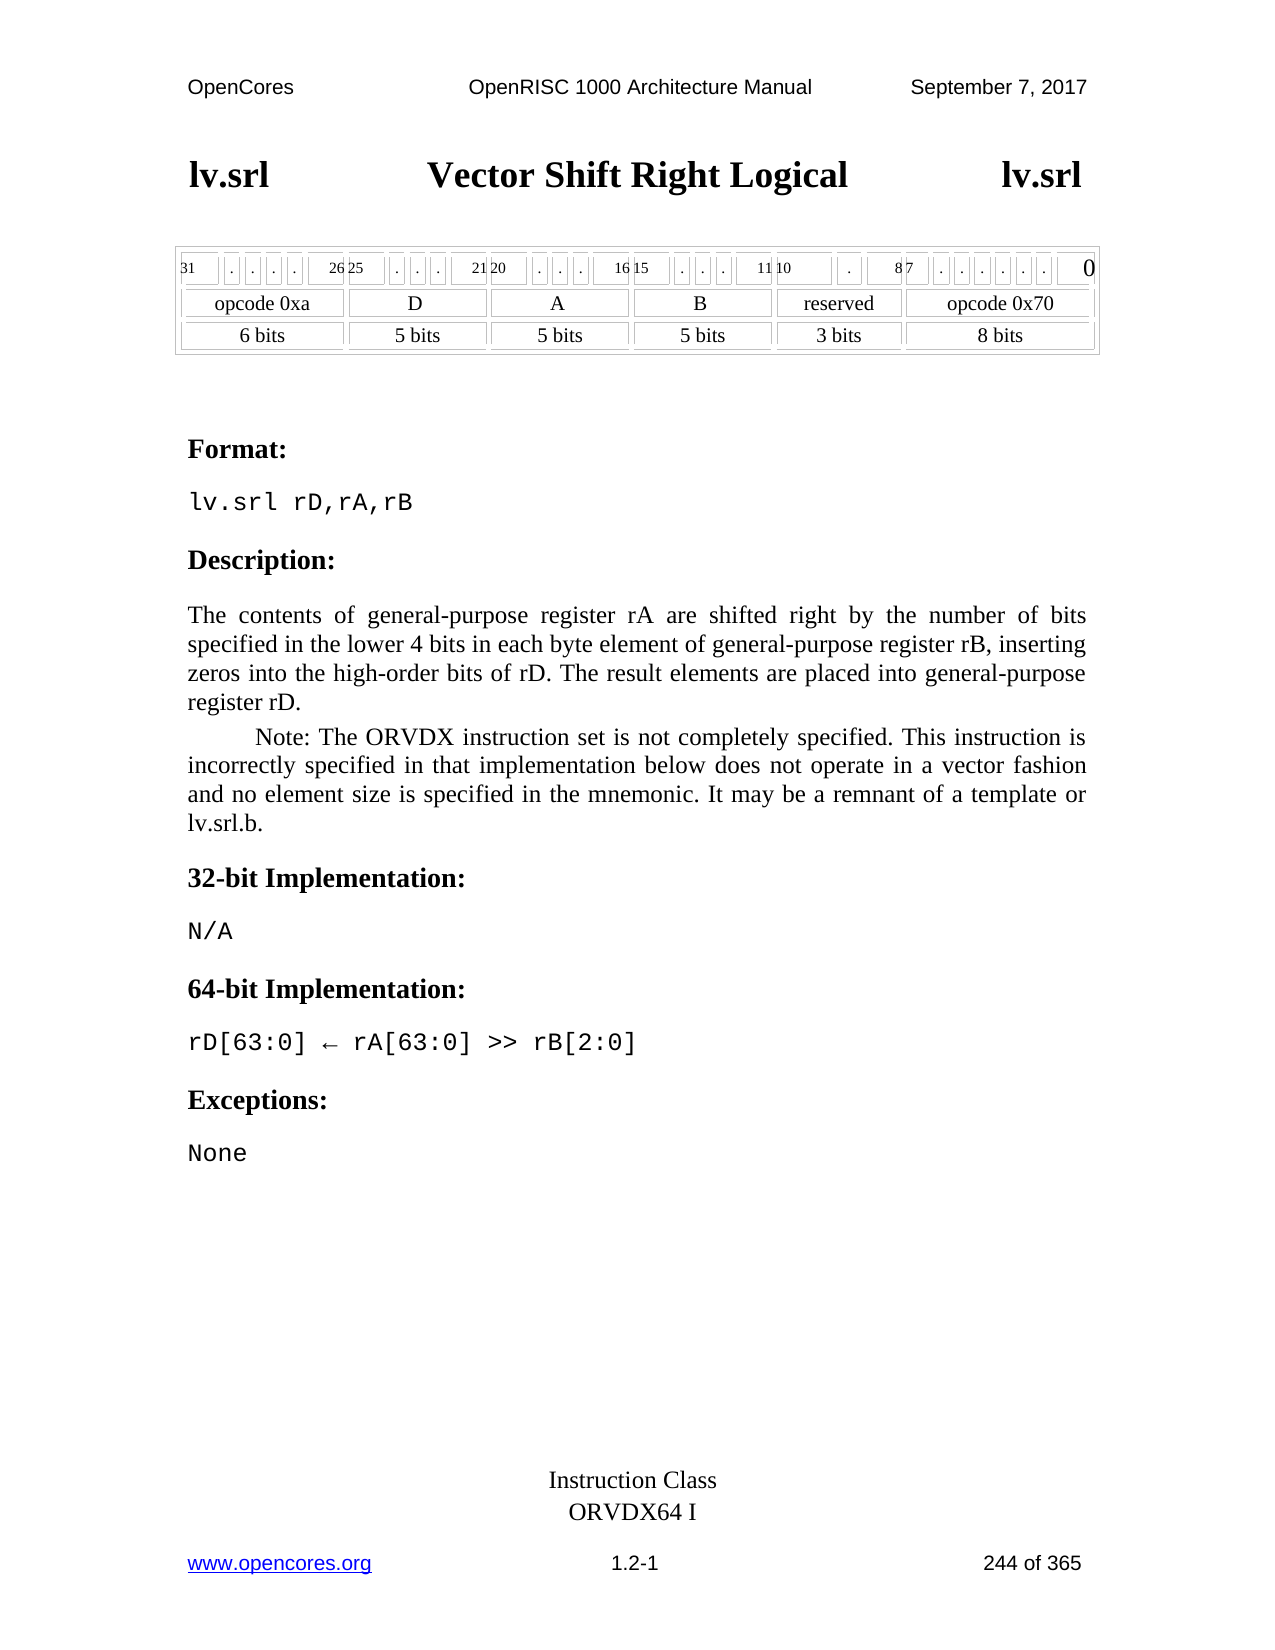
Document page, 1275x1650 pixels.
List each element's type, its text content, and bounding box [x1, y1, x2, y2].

text Note: The ORVDX instruction set is not completely specified. This instruction is incorrectly specified in that implementation below does not operate in a vector fashion and no element size is specified in the mnemonic. It may be a remnant of a template or lv.srl.b. [187, 722, 1087, 837]
text The contents of general-purpose register rA are shifted right by the number of bits specified in the lower 4 bits in each byte element of general-purpose register rB, inserting zeros into the high-order bits of rD. The result elements are placed into general-purpose register rD. [187, 600, 1087, 715]
text 32-bit Implementation: [187, 862, 1087, 894]
text Description: [187, 543, 1087, 575]
text Exceptions: [187, 1083, 1087, 1115]
text None [187, 1140, 1087, 1169]
text lv.srl rD,rA,rB [187, 489, 1087, 518]
text Format: [187, 432, 1087, 464]
text N/A [187, 919, 1087, 947]
text rD[63:0] ← rA[63:0] >> rB[2:0] [187, 1030, 1087, 1058]
text 64-bit Implementation: [187, 972, 1087, 1005]
